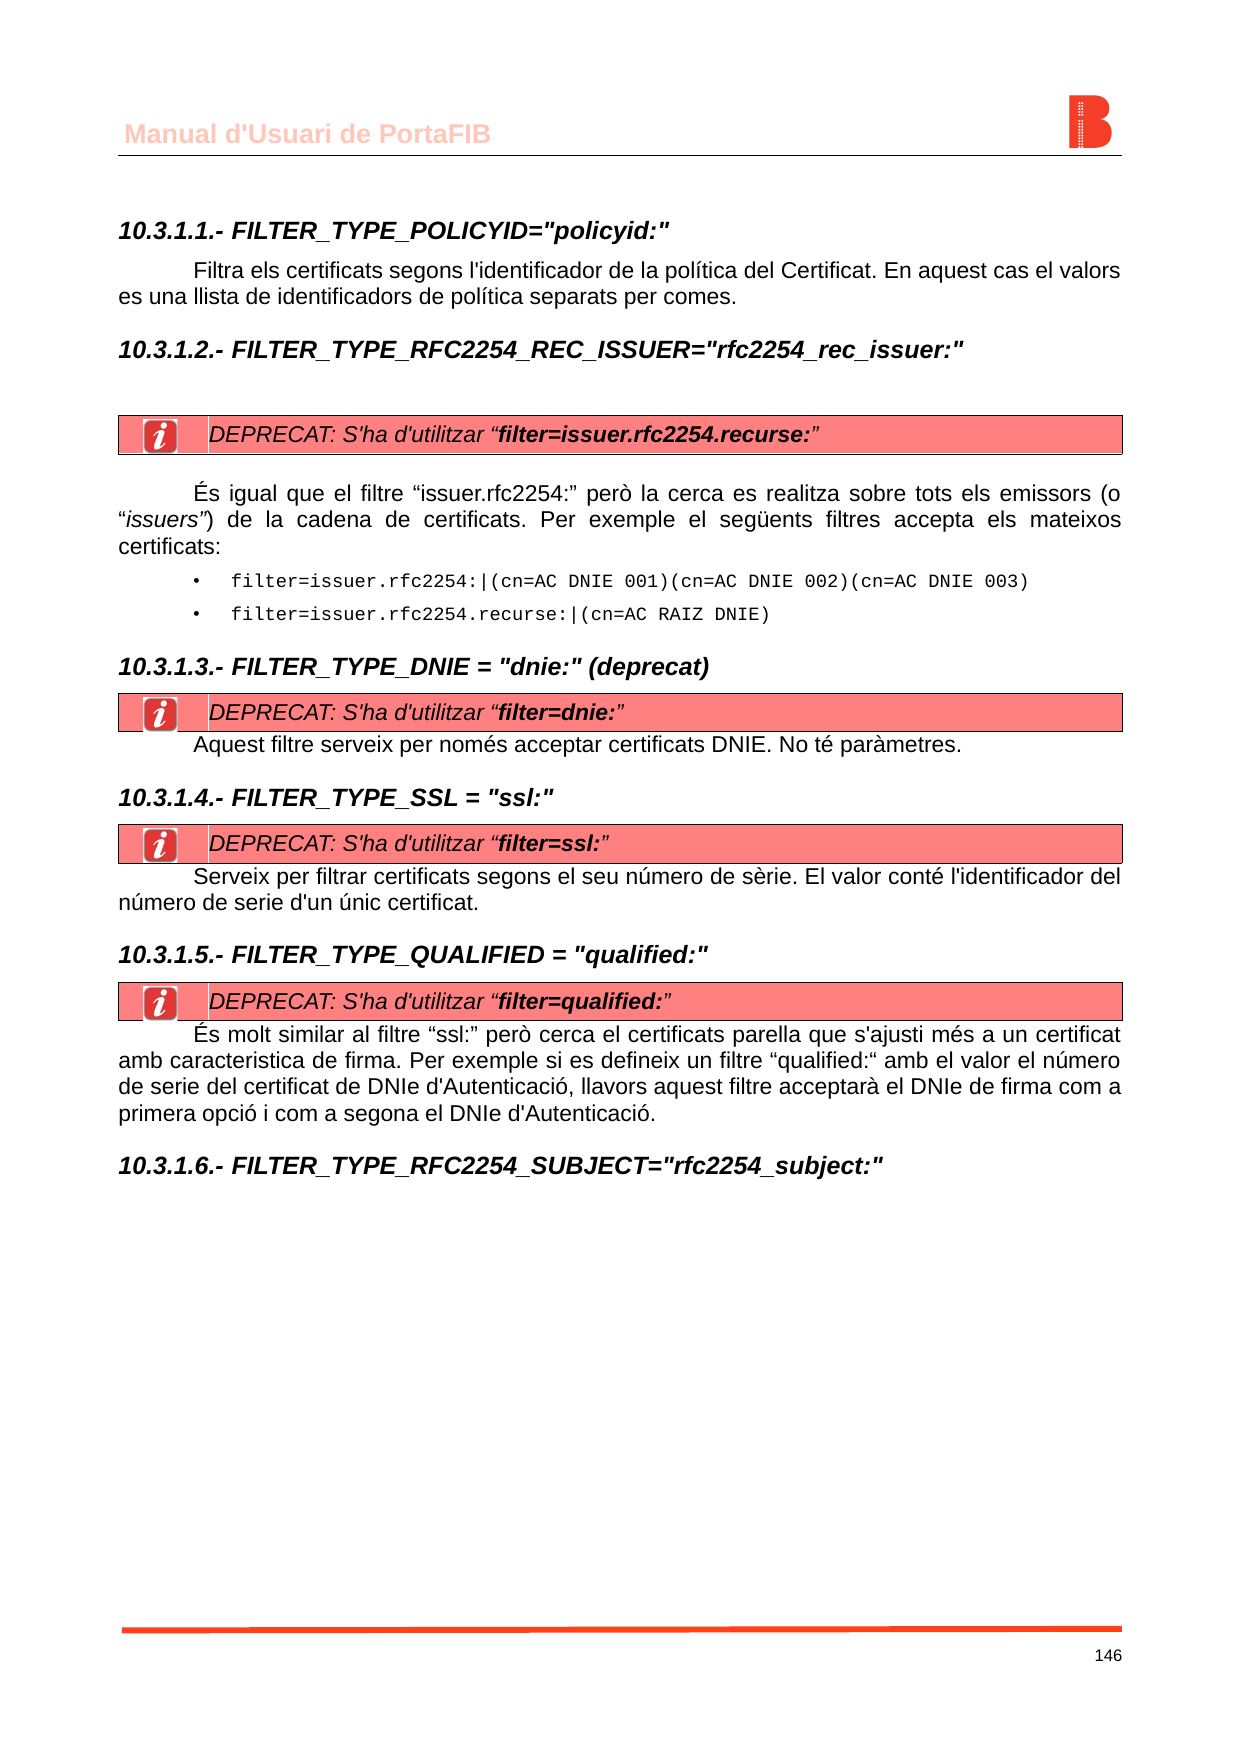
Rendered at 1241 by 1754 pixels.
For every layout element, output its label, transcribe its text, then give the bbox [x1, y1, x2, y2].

picture [143, 986, 178, 1021]
picture [143, 697, 178, 732]
list filter=issuer.rfc2254:|(cn=AC DNIE 001)(cn=AC DNIE 002)(cn=AC DNIE 003) [193, 571, 1122, 593]
text És igual que el filtre “issuer.rfc2254:” però la cerca es realitza sobre tots els emissors (o “issuers”) de la cadena de certificats. Per exemple el següents filtres accepta els mateixos certificats: [118, 480, 1122, 559]
text Serveix per filtrar certificats segons el seu número de sèrie. El valor conté l'identificador del número de serie d'un únic certificat. [118, 864, 1122, 916]
table_header [119, 416, 208, 453]
table_header DEPRECAT: S'ha d'utilitzar “filter=dnie:” [209, 694, 1122, 731]
table_header [119, 694, 208, 731]
subtitle FILTER_TYPE_SSL = "ssl:" [118, 783, 1122, 812]
table_header [119, 825, 208, 863]
picture [143, 828, 178, 863]
picture [1063, 94, 1117, 150]
subtitle FILTER_TYPE_POLICYID="policyid:" [118, 216, 1122, 244]
table_header DEPRECAT: S'ha d'utilitzar “filter=qualified:” [209, 983, 1122, 1020]
text És molt similar al filtre “ssl:” però cerca el certificats parella que s'ajusti més a un certificat amb caracteristica de firma. Per exemple si es defineix un filtre “qualified:“ amb el valor el número de serie del certificat de DNIe d'Autenticació, llavors aquest filtre acceptarà el DNIe de firma com a primera opció i com a segona el DNIe d'Autenticació. [118, 1021, 1122, 1126]
subtitle FILTER_TYPE_RFC2254_REC_ISSUER="rfc2254_rec_issuer:" [118, 335, 1122, 363]
list filter=issuer.rfc2254.recurse:|(cn=AC RAIZ DNIE) [193, 605, 1122, 626]
subtitle FILTER_TYPE_RFC2254_SUBJECT="rfc2254_subject:" [118, 1151, 1122, 1180]
subtitle FILTER_TYPE_QUALIFIED = "qualified:" [118, 941, 1122, 969]
table_header DEPRECAT: S'ha d'utilitzar “filter=issuer.rfc2254.recurse:” [209, 416, 1122, 453]
subtitle FILTER_TYPE_DNIE = "dnie:" (deprecat) [118, 651, 1122, 680]
table_header [119, 983, 208, 1020]
table_header DEPRECAT: S'ha d'utilitzar “filter=ssl:” [209, 825, 1122, 863]
text Aquest filtre serveix per només acceptar certificats DNIE. No té paràmetres. [118, 732, 1122, 758]
text Filtra els certificats segons l'identificador de la política del Certificat. En aquest cas el valors es una llista de identificadors de política separats per comes. [118, 257, 1122, 310]
picture [143, 419, 178, 454]
